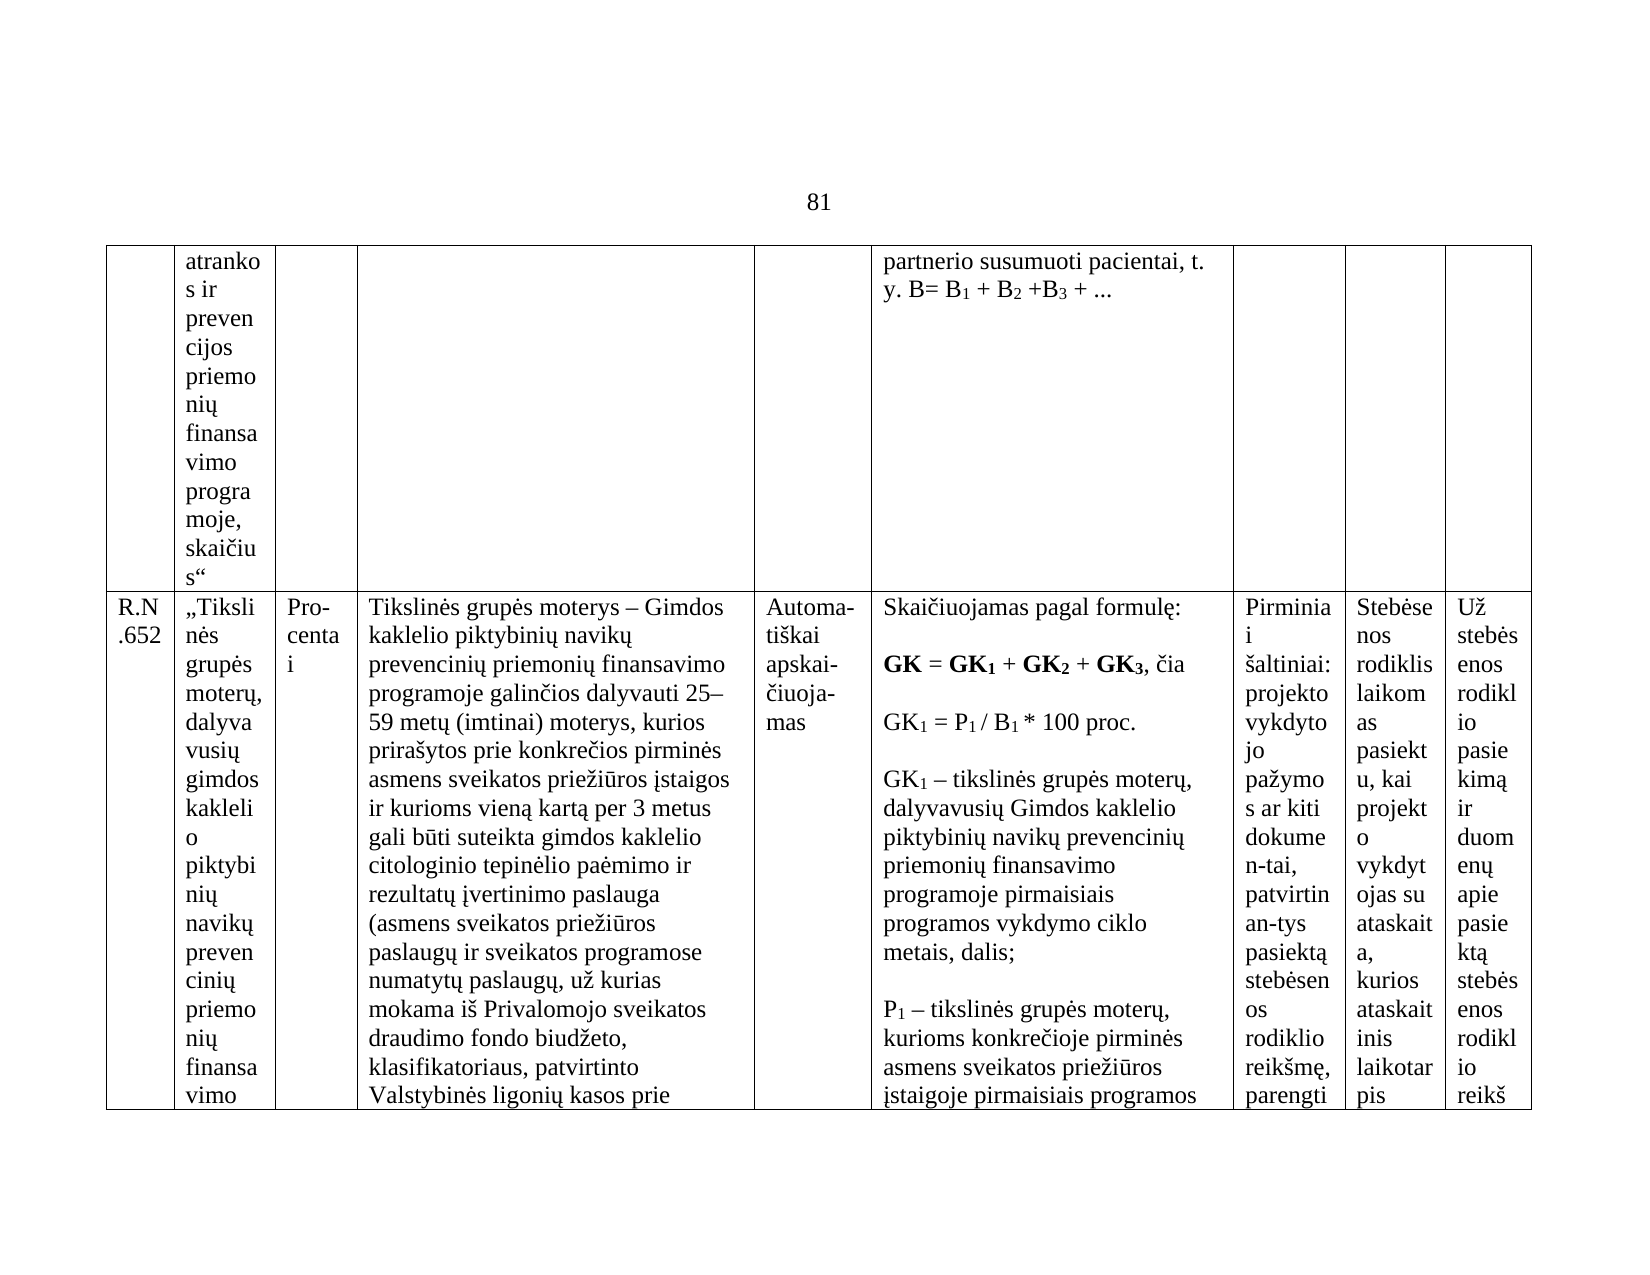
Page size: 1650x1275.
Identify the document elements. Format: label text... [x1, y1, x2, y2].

table_cell Pirminiai šaltiniai: projekto vykdytojo pažymos ar kiti dokumen-tai, patvirtinan-tys pasiektą stebėsenos rodiklio reikšmę, parengti [1234, 592, 1345, 1109]
table_cell [1234, 246, 1345, 591]
table_cell Stebėsenos rodiklis laikomas pasiektu, kai projekto vykdytojas su ataskaita, kurios ataskaitinis laikotarpis [1346, 592, 1445, 1109]
table_cell [107, 246, 174, 591]
table_cell Skaičiuojamas pagal formulę: GK = GK1 + GK2 + GK3, čia GK1 = P1 / B1 * 100 proc. GK1 – tikslinės grupės moterų, dalyvavusių Gimdos kaklelio piktybinių navikų prevencinių priemonių finansavimo programoje pirmaisiais programos vykdymo ciklo metais, dalis; P1 – tikslinės grupės moterų, kurioms konkrečioje pirminės asmens sveikatos priežiūros įstaigoje pirmaisiais programos [872, 592, 1233, 1109]
table_cell Už stebėsenos rodiklio pasiekimą ir duomenų apie pasiektą stebėsenos rodiklio reikš [1446, 592, 1531, 1109]
table_cell „Tikslinės grupės moterų, dalyvavusių gimdos kaklelio piktybinių navikų prevencinių priemonių finansavimo [175, 592, 275, 1109]
table_cell [1346, 246, 1445, 591]
table_cell [358, 246, 754, 591]
table_cell [276, 246, 357, 591]
table_cell atrankos ir prevencijos priemonių finansavimo programoje, skaičius“ [175, 246, 275, 591]
table_cell partnerio susumuoti pacientai, t. y. B= B1 + B2 +B3 + ... [872, 246, 1233, 591]
table_cell Automa-tiškai apskai-čiuoja-mas [755, 592, 871, 1109]
table_cell [755, 246, 871, 591]
table_cell R.N.652 [107, 592, 174, 1109]
table_cell Tikslinės grupės moterys – Gimdos kaklelio piktybinių navikų prevencinių priemonių finansavimo programoje galinčios dalyvauti 25–59 metų (imtinai) moterys, kurios prirašytos prie konkrečios pirminės asmens sveikatos priežiūros įstaigos ir kurioms vieną kartą per 3 metus gali būti suteikta gimdos kaklelio citologinio tepinėlio paėmimo ir rezultatų įvertinimo paslauga (asmens sveikatos priežiūros paslaugų ir sveikatos programose numatytų paslaugų, už kurias mokama iš Privalomojo sveikatos draudimo fondo biudžeto, klasifikatoriaus, patvirtinto Valstybinės ligonių kasos prie [358, 592, 754, 1109]
table_cell Pro-centai [276, 592, 357, 1109]
table_cell [1446, 246, 1531, 591]
